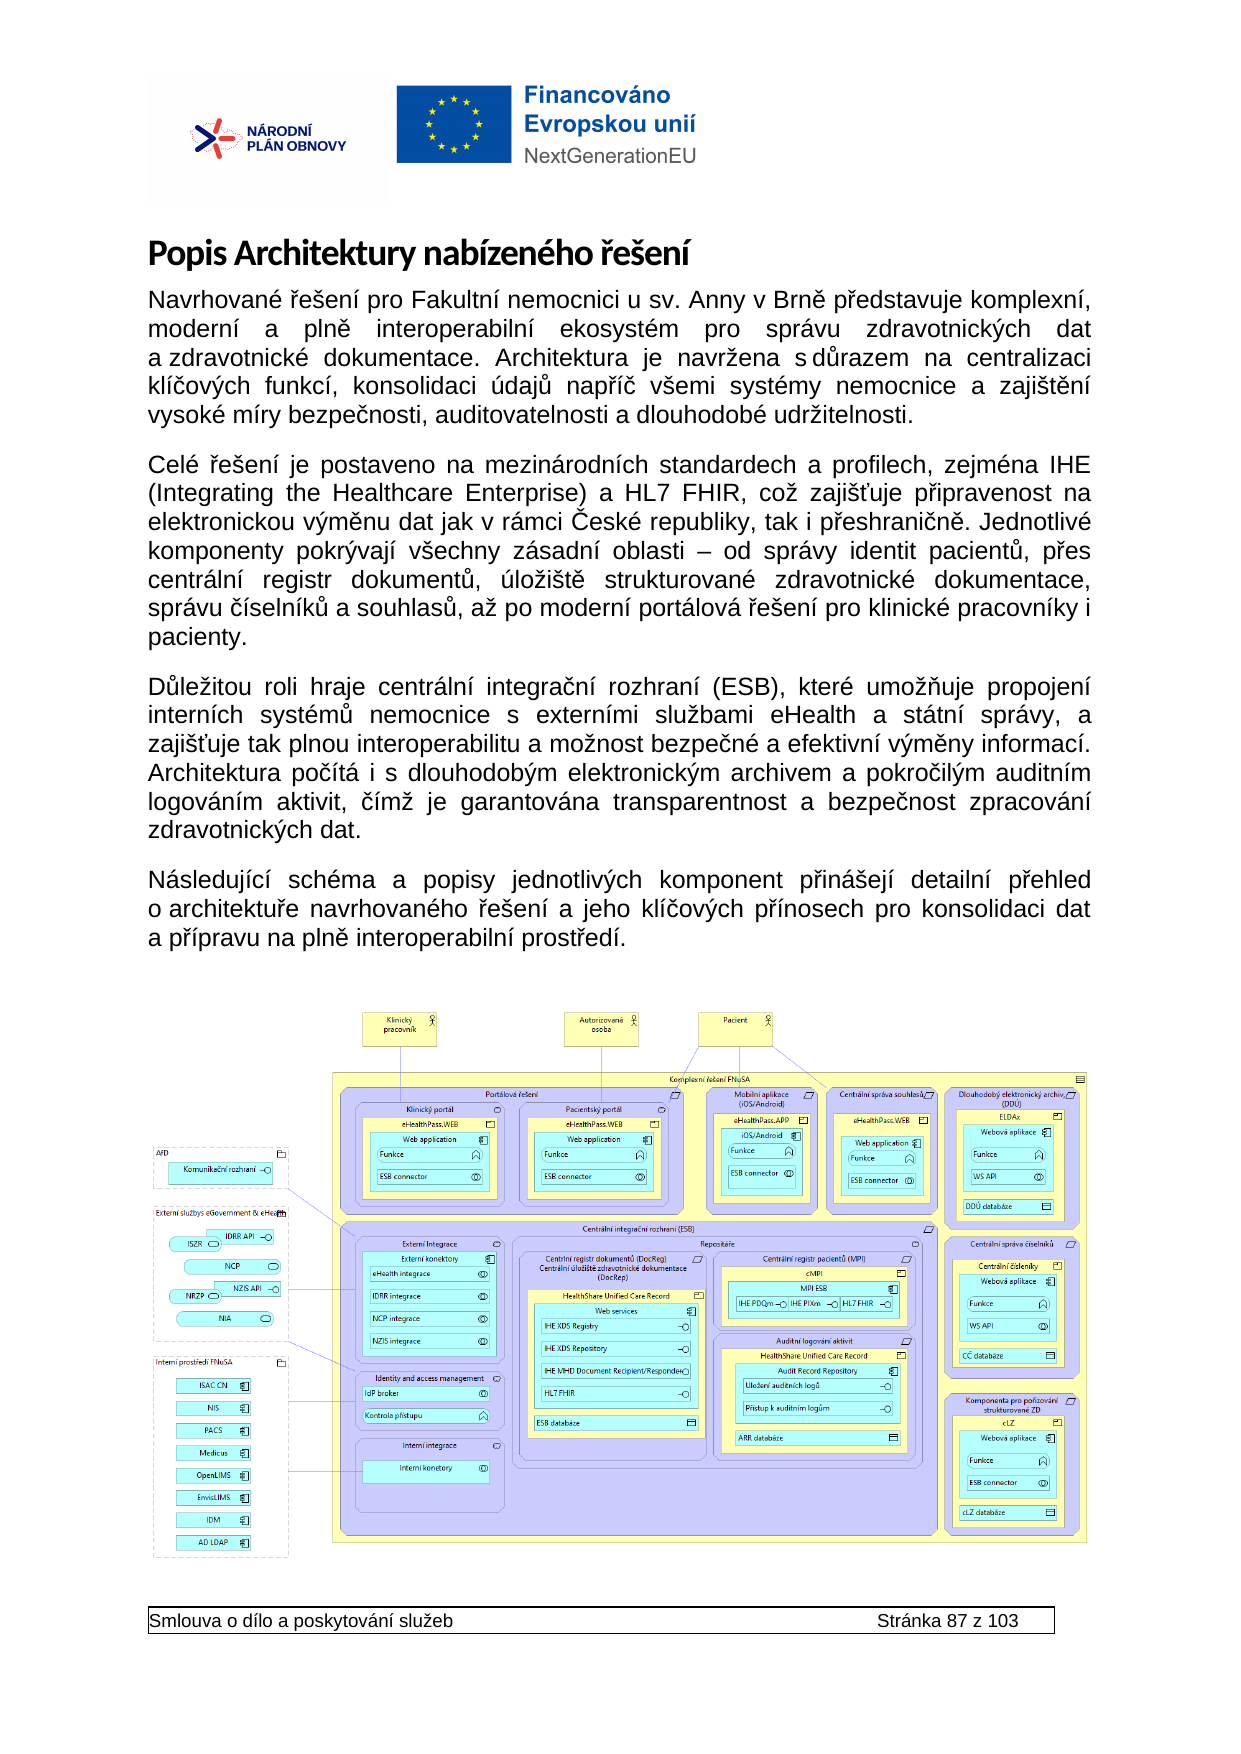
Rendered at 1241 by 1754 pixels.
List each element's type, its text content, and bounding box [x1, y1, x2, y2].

text Celé řešení je postaveno na mezinárodních standardech a profilech, zejména IHE (Integrating the Healthcare Enterprise) a HL7 FHIR, což zajišťuje připravenost na elektronickou výměnu dat jak v rámci České republiky, tak i přeshraničně. Jednotlivé komponenty pokrývají všechny zásadní oblasti – od správy identit pacientů, přes centrální registr dokumentů, úložiště strukturované zdravotnické dokumentace, správu číselníků a souhlasů, až po moderní portálová řešení pro klinické pracovníky i pacienty. [148, 450, 1093, 651]
text Následující schéma a popisy jednotlivých komponent přinášejí detailní přehled o architektuře navrhovaného řešení a jeho klíčových přínosech pro konsolidaci dat a přípravu na plně interoperabilní prostředí. [148, 865, 1093, 951]
text Důležitou roli hraje centrální integrační rozhraní (ESB), které umožňuje propojení interních systémů nemocnice s externími službami eHealth a státní správy, a zajišťuje tak plnou interoperabilitu a možnost bezpečné a efektivní výměny informací. Architektura počítá i s dlouhodobým elektronickým archivem a pokročilým auditním logováním aktivit, čímž je garantována transparentnost a bezpečnost zpracování zdravotnických dat. [148, 672, 1093, 844]
text Navrhované řešení pro Fakultní nemocnici u sv. Anny v Brně představuje komplexní, moderní a plně interoperabilní ekosystém pro správu zdravotnických dat a zdravotnické dokumentace. Architektura je navržena s důrazem na centralizaci klíčových funkcí, konsolidaci údajů napříč všemi systémy nemocnice a zajištění vysoké míry bezpečnosti, auditovatelnosti a dlouhodobé udržitelnosti. [148, 285, 1093, 429]
text Popis Architektury nabízeného řešení [148, 229, 1093, 275]
